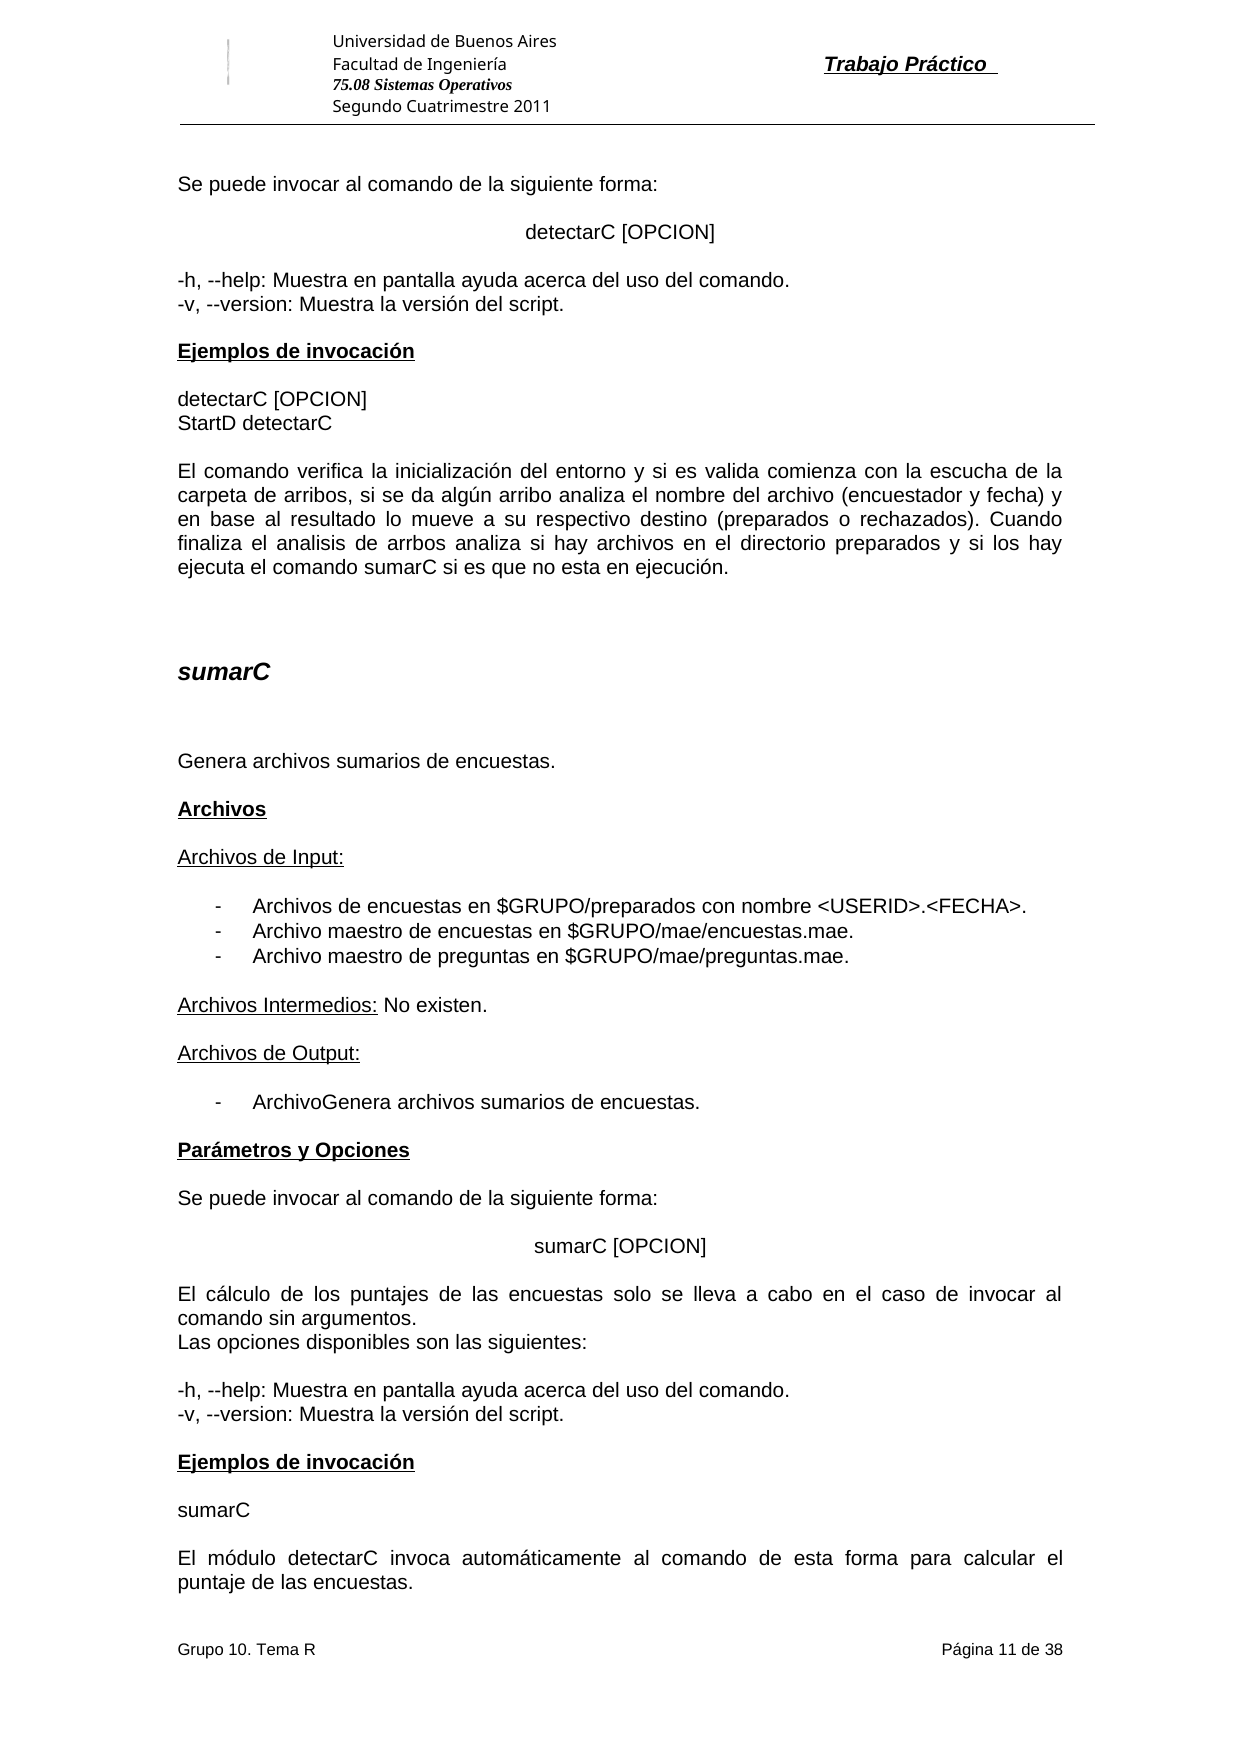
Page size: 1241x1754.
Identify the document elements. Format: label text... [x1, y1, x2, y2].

text -h, --help: Muestra en pantalla ayuda acerca del uso del comando. [177, 1378, 1063, 1402]
list ArchivoGenera archivos sumarios de encuestas. [215, 1089, 1063, 1114]
text sumarC [OPCION] [177, 1234, 1063, 1258]
text Se puede invocar al comando de la siguiente forma: [177, 1186, 1063, 1210]
text -v, --version: Muestra la versión del script. [177, 1402, 1063, 1426]
text Archivos de Output: [177, 1041, 1063, 1065]
text Genera archivos sumarios de encuestas. [177, 749, 1063, 773]
text Archivos [177, 797, 1063, 821]
text Ejemplos de invocación [177, 1450, 1063, 1474]
text Parámetros y Opciones [177, 1138, 1063, 1162]
text sumarC [177, 1498, 1063, 1522]
list Archivo maestro de preguntas en $GRUPO/mae/preguntas.mae. [215, 944, 1063, 969]
text Archivos Intermedios: No existen. [177, 993, 1063, 1017]
text -v, --version: Muestra la versión del script. [177, 291, 1063, 315]
text El módulo detectarC invoca automáticamente al comando de esta forma para calcular el puntaje de las encuestas. [177, 1546, 1063, 1593]
text El comando verifica la inicialización del entorno y si es valida comienza con la escucha de la carpeta de arribos, si se da algún arribo analiza el nombre del archivo (encuestador y fecha) y en base al resultado lo mueve a su respectivo destino (preparados o rechazados). Cuando finaliza el analisis de arrbos analiza si hay archivos en el directorio preparados y si los hay ejecuta el comando sumarC si es que no esta en ejecución. [177, 459, 1063, 579]
text StartD detectarC [177, 411, 1063, 435]
text Ejemplos de invocación [177, 339, 1063, 363]
text El cálculo de los puntajes de las encuestas solo se lleva a cabo en el caso de invocar al comando sin argumentos. [177, 1282, 1063, 1330]
list Archivos de encuestas en $GRUPO/preparados con nombre <USERID>.<FECHA>. [215, 893, 1063, 918]
text Se puede invocar al comando de la siguiente forma: [177, 172, 1063, 196]
text -h, --help: Muestra en pantalla ayuda acerca del uso del comando. [177, 267, 1063, 291]
text detectarC [OPCION] [177, 219, 1063, 243]
text detectarC [OPCION] [177, 387, 1063, 411]
text Archivos de Input: [177, 845, 1063, 869]
text Las opciones disponibles son las siguientes: [177, 1330, 1063, 1354]
list Archivo maestro de encuestas en $GRUPO/mae/encuestas.mae. [215, 918, 1063, 944]
subtitle sumarC [177, 657, 1063, 685]
